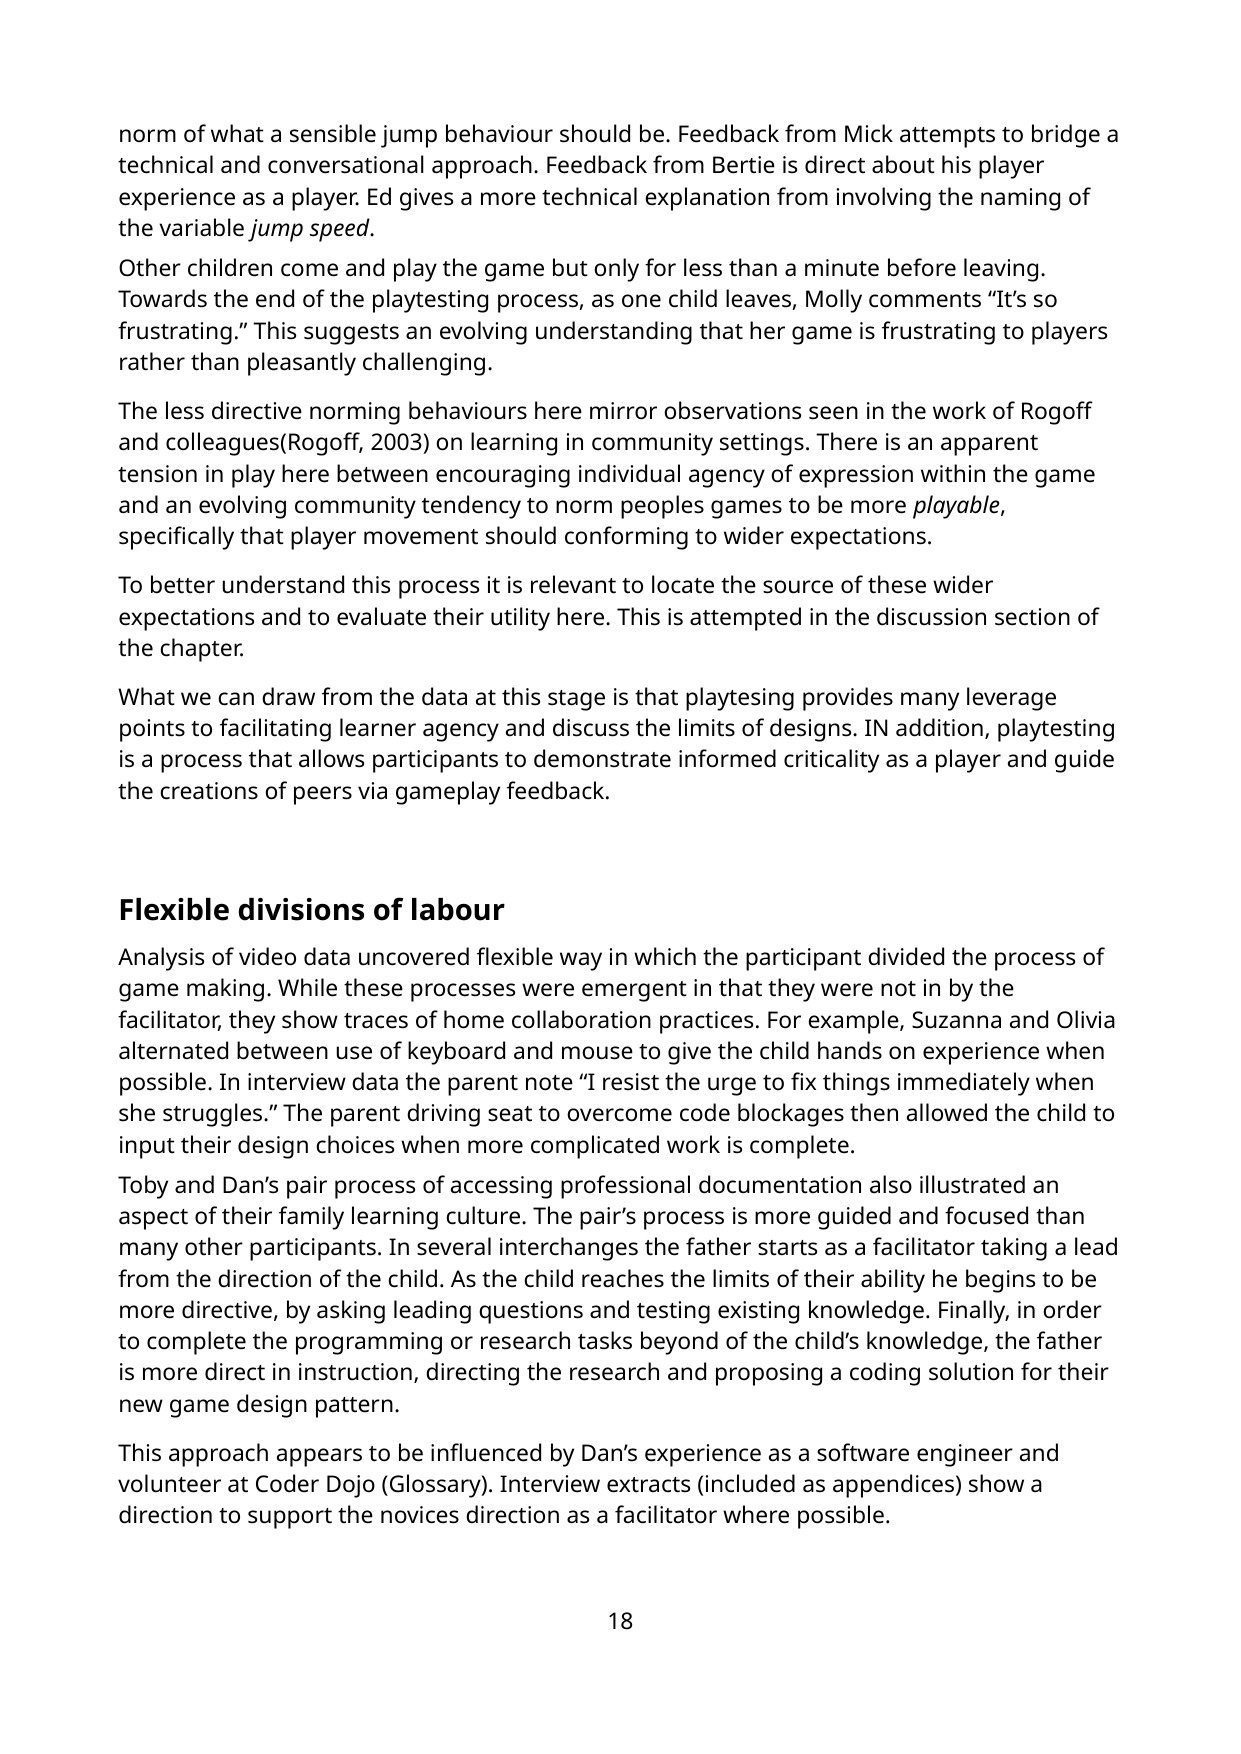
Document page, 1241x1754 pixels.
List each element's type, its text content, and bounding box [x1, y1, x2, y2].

text norm of what a sensible jump behaviour should be. Feedback from Mick attempts to bridge a technical and conversational approach. Feedback from Bertie is direct about his player experience as a player. Ed gives a more technical explanation from involving the naming of the variable jump speed. [118, 118, 1122, 243]
text Other children come and play the game but only for less than a minute before leaving. Towards the end of the playtesting process, as one child leaves, Molly comments “It’s so frustrating.” This suggests an evolving understanding that her game is frustrating to players rather than pleasantly challenging. [118, 252, 1122, 377]
text This approach appears to be influenced by Dan’s experience as a software engineer and volunteer at Coder Dojo (Glossary). Interview extracts (included as appendices) show a direction to support the novices direction as a facilitator where possible. [118, 1437, 1122, 1531]
text Analysis of video data uncovered flexible way in which the participant divided the process of game making. While these processes were emergent in that they were not in by the facilitator, they show traces of home collaboration practices. For example, Suzanna and Olivia alternated between use of keyboard and mouse to give the child hands on experience when possible. In interview data the parent note “I resist the urge to fix things immediately when she struggles.” The parent driving seat to overcome code blockages then allowed the child to input their design choices when more complicated work is complete. [118, 941, 1122, 1160]
text The less directive norming behaviours here mirror observations seen in the work of Rogoff and colleagues(Rogoff, 2003) on learning in community settings. There is an apparent tension in play here between encouraging individual agency of expression within the game and an evolving community tendency to norm peoples games to be more playable, specifically that player movement should conforming to wider expectations. [118, 395, 1122, 551]
subtitle Flexible divisions of labour [118, 889, 1122, 929]
text Toby and Dan’s pair process of accessing professional documentation also illustrated an aspect of their family learning culture. The pair’s process is more guided and focused than many other participants. In several interchanges the father starts as a facilitator taking a lead from the direction of the child. As the child reaches the limits of their ability he begins to be more directive, by asking leading questions and testing existing knowledge. Finally, in order to complete the programming or research tasks beyond of the child’s knowledge, the father is more direct in instruction, directing the research and proposing a coding solution for their new game design pattern. [118, 1169, 1122, 1419]
text What we can draw from the data at this stage is that playtesing provides many leverage points to facilitating learner agency and discuss the limits of designs. IN addition, playtesting is a process that allows participants to demonstrate informed criticality as a player and guide the creations of peers via gameplay feedback. [118, 681, 1122, 806]
text To better understand this process it is relevant to locate the source of these wider expectations and to evaluate their utility here. This is attempted in the discussion section of the chapter. [118, 569, 1122, 663]
